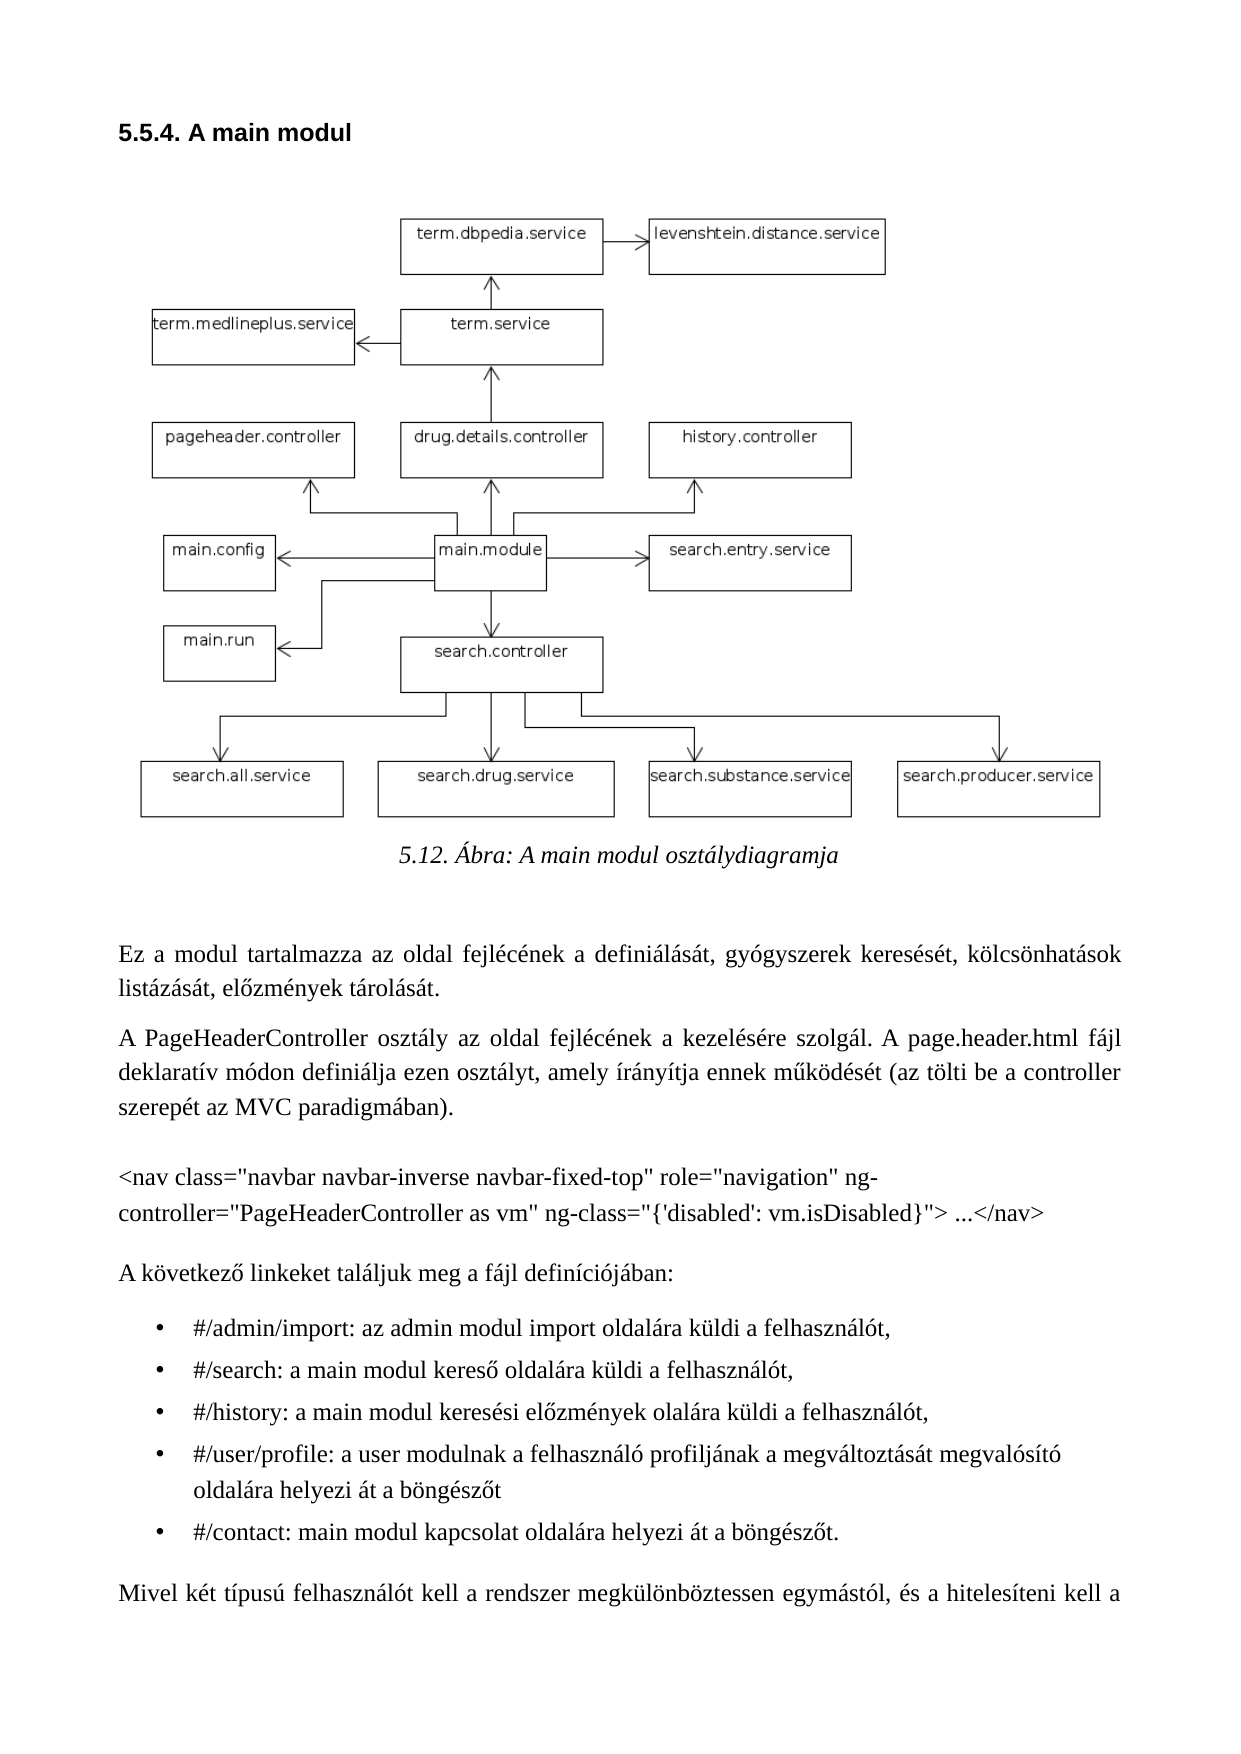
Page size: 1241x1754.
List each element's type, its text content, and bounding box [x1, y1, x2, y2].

title A következő linkeket találjuk meg a fájl definíciójában: [118, 1258, 1122, 1287]
title Ez a modul tartalmazza az oldal fejlécének a definiálását, gyógyszerek keresését, kölcsönhatások listázását, előzmények tárolását. [118, 939, 1122, 1002]
text 5.12. Ábra: A main modul osztálydiagramja [118, 840, 1122, 868]
title A PageHeaderController osztály az oldal fejlécének a kezelésére szolgál. A page.header.html fájl deklaratív módon definiálja ezen osztályt, amely írányítja ennek működését (az tölti be a controller szerepét az MVC paradigmában). [118, 1023, 1122, 1120]
title Mivel két típusú felhasználót kell a rendszer megkülönböztessen egymástól, és a hitelesíteni kell a [118, 1578, 1122, 1607]
subtitle A main modul [118, 118, 1122, 147]
list #/contact: main modul kapcsolat oldalára helyezi át a böngészőt. [156, 1512, 1122, 1548]
text <nav class="navbar navbar-inverse navbar-fixed-top" role="navigation" ng-controller="PageHeaderController as vm" ng-class="{'disabled': vm.isDisabled}"> ...</nav> [118, 1156, 1122, 1228]
list #/history: a main modul keresési előzmények olalára küldi a felhasználót, [156, 1392, 1122, 1428]
list #/user/profile: a user modulnak a felhasználó profiljának a megváltoztását megvalósító oldalára helyezi át a böngészőt [156, 1434, 1122, 1506]
list #/search: a main modul kereső oldalára küldi a felhasználót, [156, 1350, 1122, 1386]
list #/admin/import: az admin modul import oldalára küldi a felhasználót, [156, 1308, 1122, 1344]
picture [118, 196, 1123, 840]
